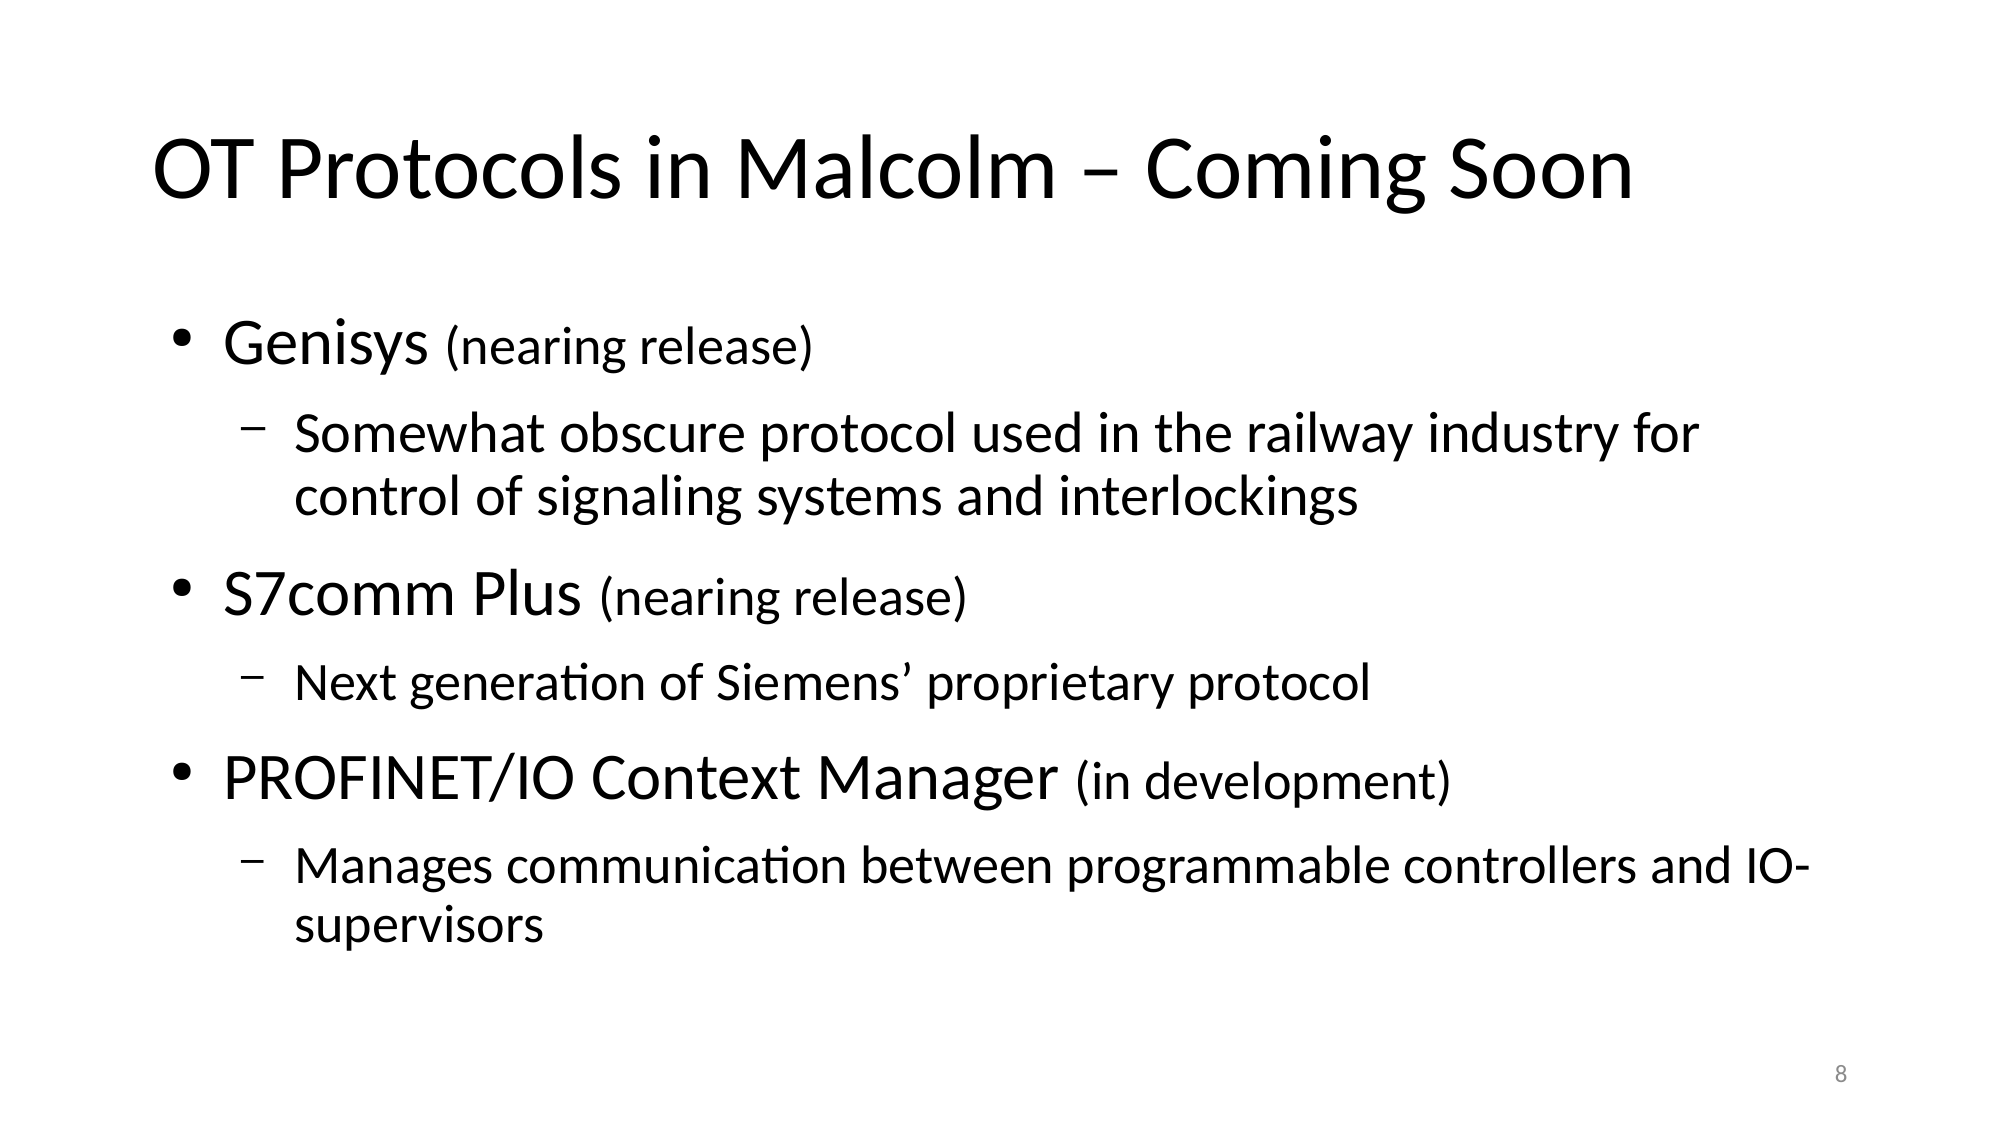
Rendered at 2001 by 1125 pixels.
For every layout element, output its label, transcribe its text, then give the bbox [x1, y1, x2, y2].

list Genisys (nearing release) Somewhat obscure protocol used in the railway industry for control of signaling systems and interlockings S7comm Plus (nearing release) Next generation of Siemens’ proprietary protocol PROFINET/IO Context Manager (in development) Manages communication between programmable controllers and IO-supervisors [137, 299, 1863, 1014]
title OT Protocols in Malcolm – Coming Soon [137, 59, 1863, 278]
slide_number [1412, 1042, 1863, 1103]
